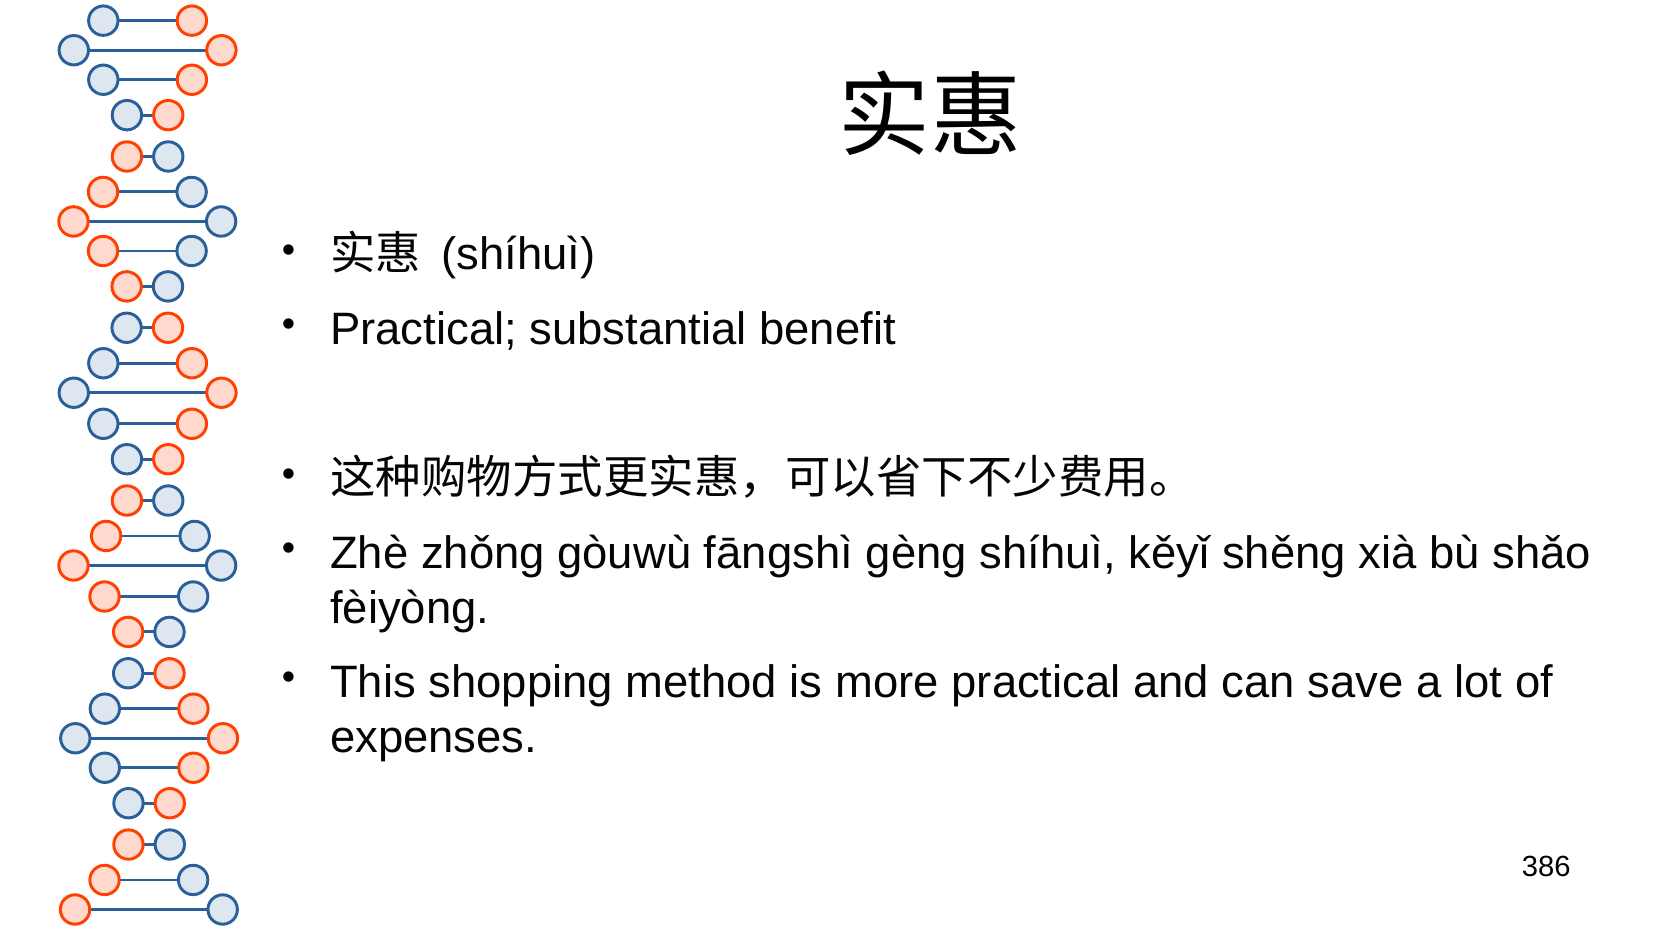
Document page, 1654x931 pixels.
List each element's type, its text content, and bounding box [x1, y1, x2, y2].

list 实惠 (shíhuì) Practical; substantial benefit 这种购物方式更实惠，可以省下不少费用。 Zhè zhǒng gòuwù fāngshì gèng shíhuì, kěyǐ shěng xià bù shǎo fèiyòng. This shopping method is more practical and can save a lot of expenses. [265, 224, 1595, 764]
title 实惠 [265, 35, 1595, 189]
